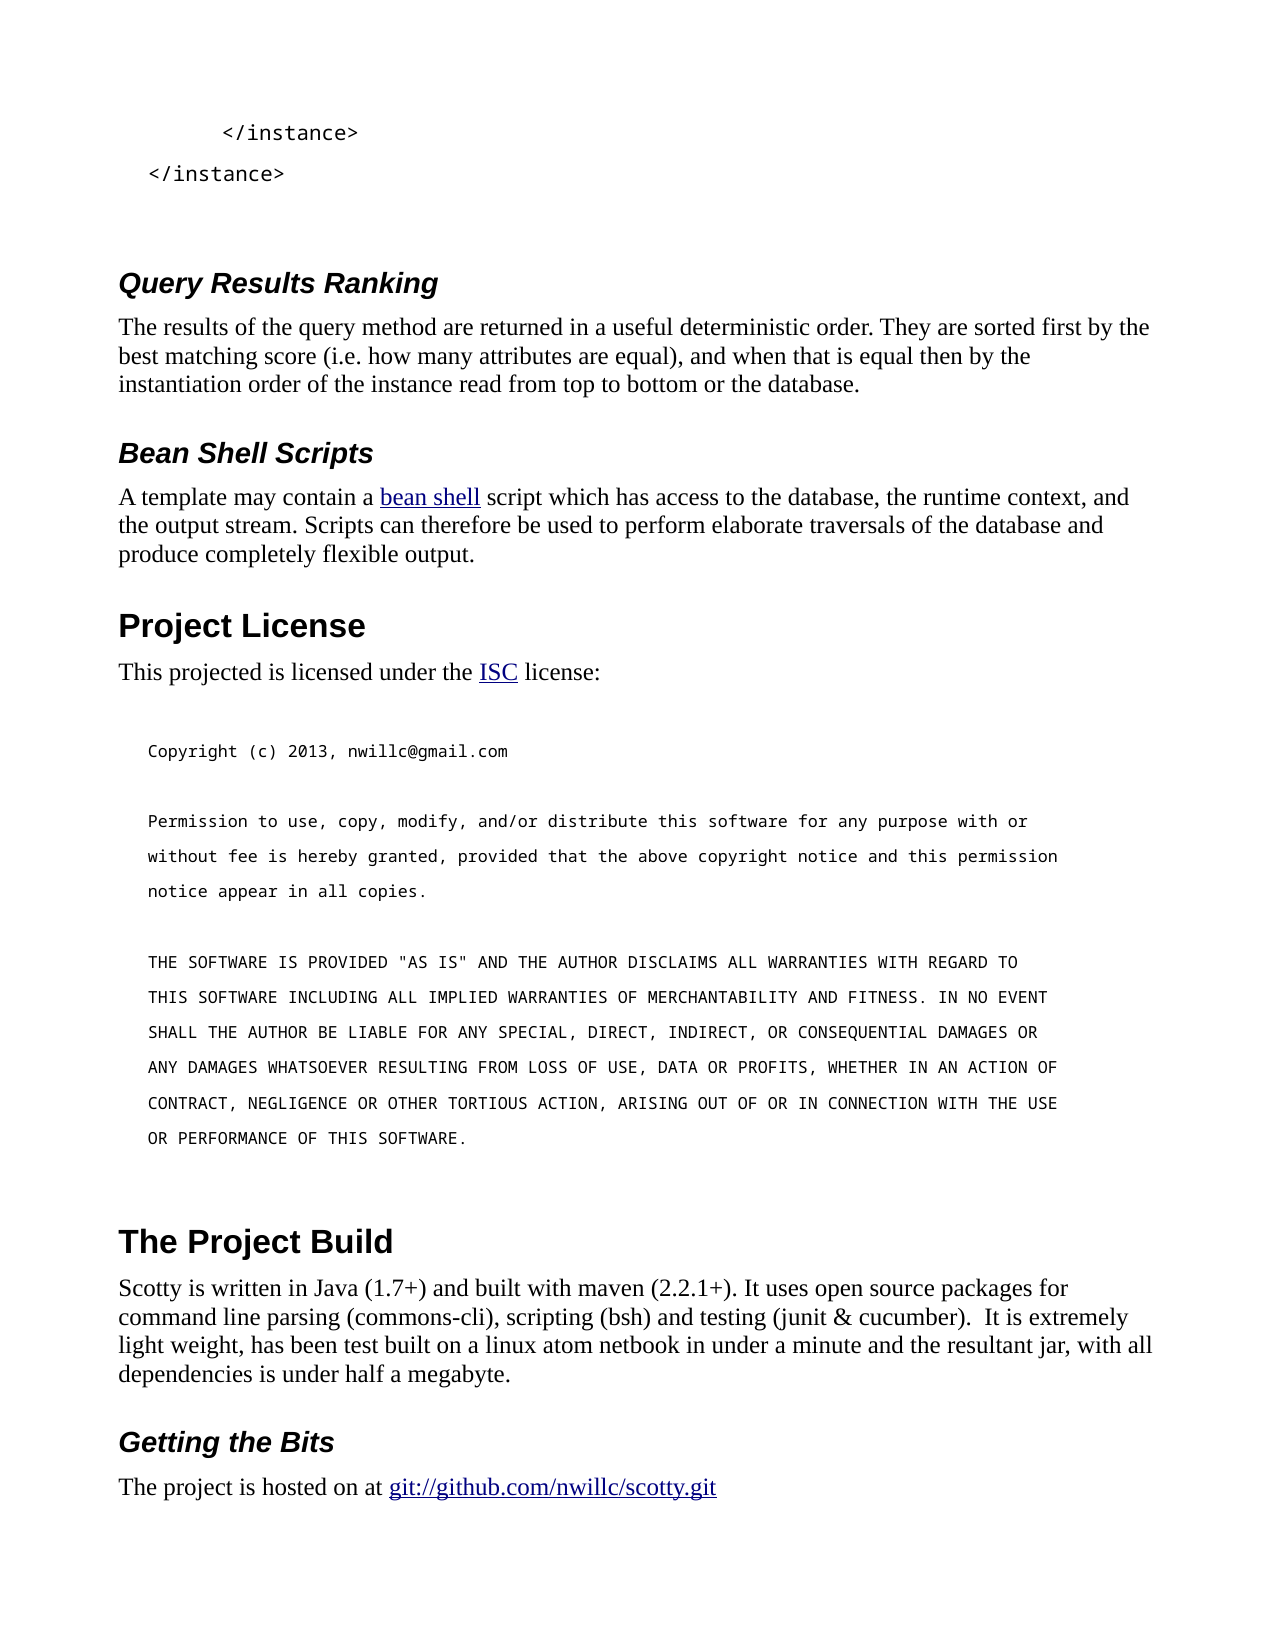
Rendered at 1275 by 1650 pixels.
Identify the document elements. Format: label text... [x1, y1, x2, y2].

text </instance> [148, 159, 1157, 187]
subtitle The Project Build [118, 1222, 1157, 1261]
text This projected is licensed under the ISC license: [118, 657, 1157, 685]
text without fee is hereby granted, provided that the above copyright notice and this permission [148, 845, 1157, 867]
text A template may contain a bean shell script which has access to the database, the runtime context, and the output stream. Scripts can therefore be used to perform elaborate traversals of the database and produce completely flexible output. [118, 482, 1157, 568]
subtitle Project License [118, 606, 1157, 644]
subtitle Bean Shell Scripts [118, 436, 1157, 469]
text THE SOFTWARE IS PROVIDED "AS IS" AND THE AUTHOR DISCLAIMS ALL WARRANTIES WITH REGARD TO [148, 950, 1157, 973]
text Permission to use, copy, modify, and/or distribute this software for any purpose with or [148, 809, 1157, 832]
text ANY DAMAGES WHATSOEVER RESULTING FROM LOSS OF USE, DATA OR PROFITS, WHETHER IN AN ACTION OF [148, 1056, 1157, 1079]
text Copyright (c) 2013, nwillc@gmail.com [148, 739, 1157, 762]
text THIS SOFTWARE INCLUDING ALL IMPLIED WARRANTIES OF MERCHANTABILITY AND FITNESS. IN NO EVENT [148, 986, 1157, 1008]
text The project is hosted on at git://github.com/nwillc/scotty.git [118, 1472, 1157, 1500]
text The results of the query method are returned in a useful deterministic order. They are sorted first by the best matching score (i.e. how many attributes are equal), and when that is equal then by the instantiation order of the instance read from top to bottom or the database. [118, 312, 1157, 398]
subtitle Query Results Ranking [118, 266, 1157, 299]
text OR PERFORMANCE OF THIS SOFTWARE. [148, 1126, 1157, 1149]
text </instance> [148, 118, 1157, 147]
text SHALL THE AUTHOR BE LIABLE FOR ANY SPECIAL, DIRECT, INDIRECT, OR CONSEQUENTIAL DAMAGES OR [148, 1021, 1157, 1043]
text notice appear in all copies. [148, 880, 1157, 903]
text CONTRACT, NEGLIGENCE OR OTHER TORTIOUS ACTION, ARISING OUT OF OR IN CONNECTION WITH THE USE [148, 1091, 1157, 1114]
subtitle Getting the Bits [118, 1426, 1157, 1459]
text Scotty is written in Java (1.7+) and built with maven (2.2.1+). It uses open source packages for command line parsing (commons-cli), scripting (bsh) and testing (junit & cucumber). It is extremely light weight, has been test built on a linux atom netbook in under a minute and the resultant jar, with all dependencies is under half a megabyte. [118, 1273, 1157, 1388]
